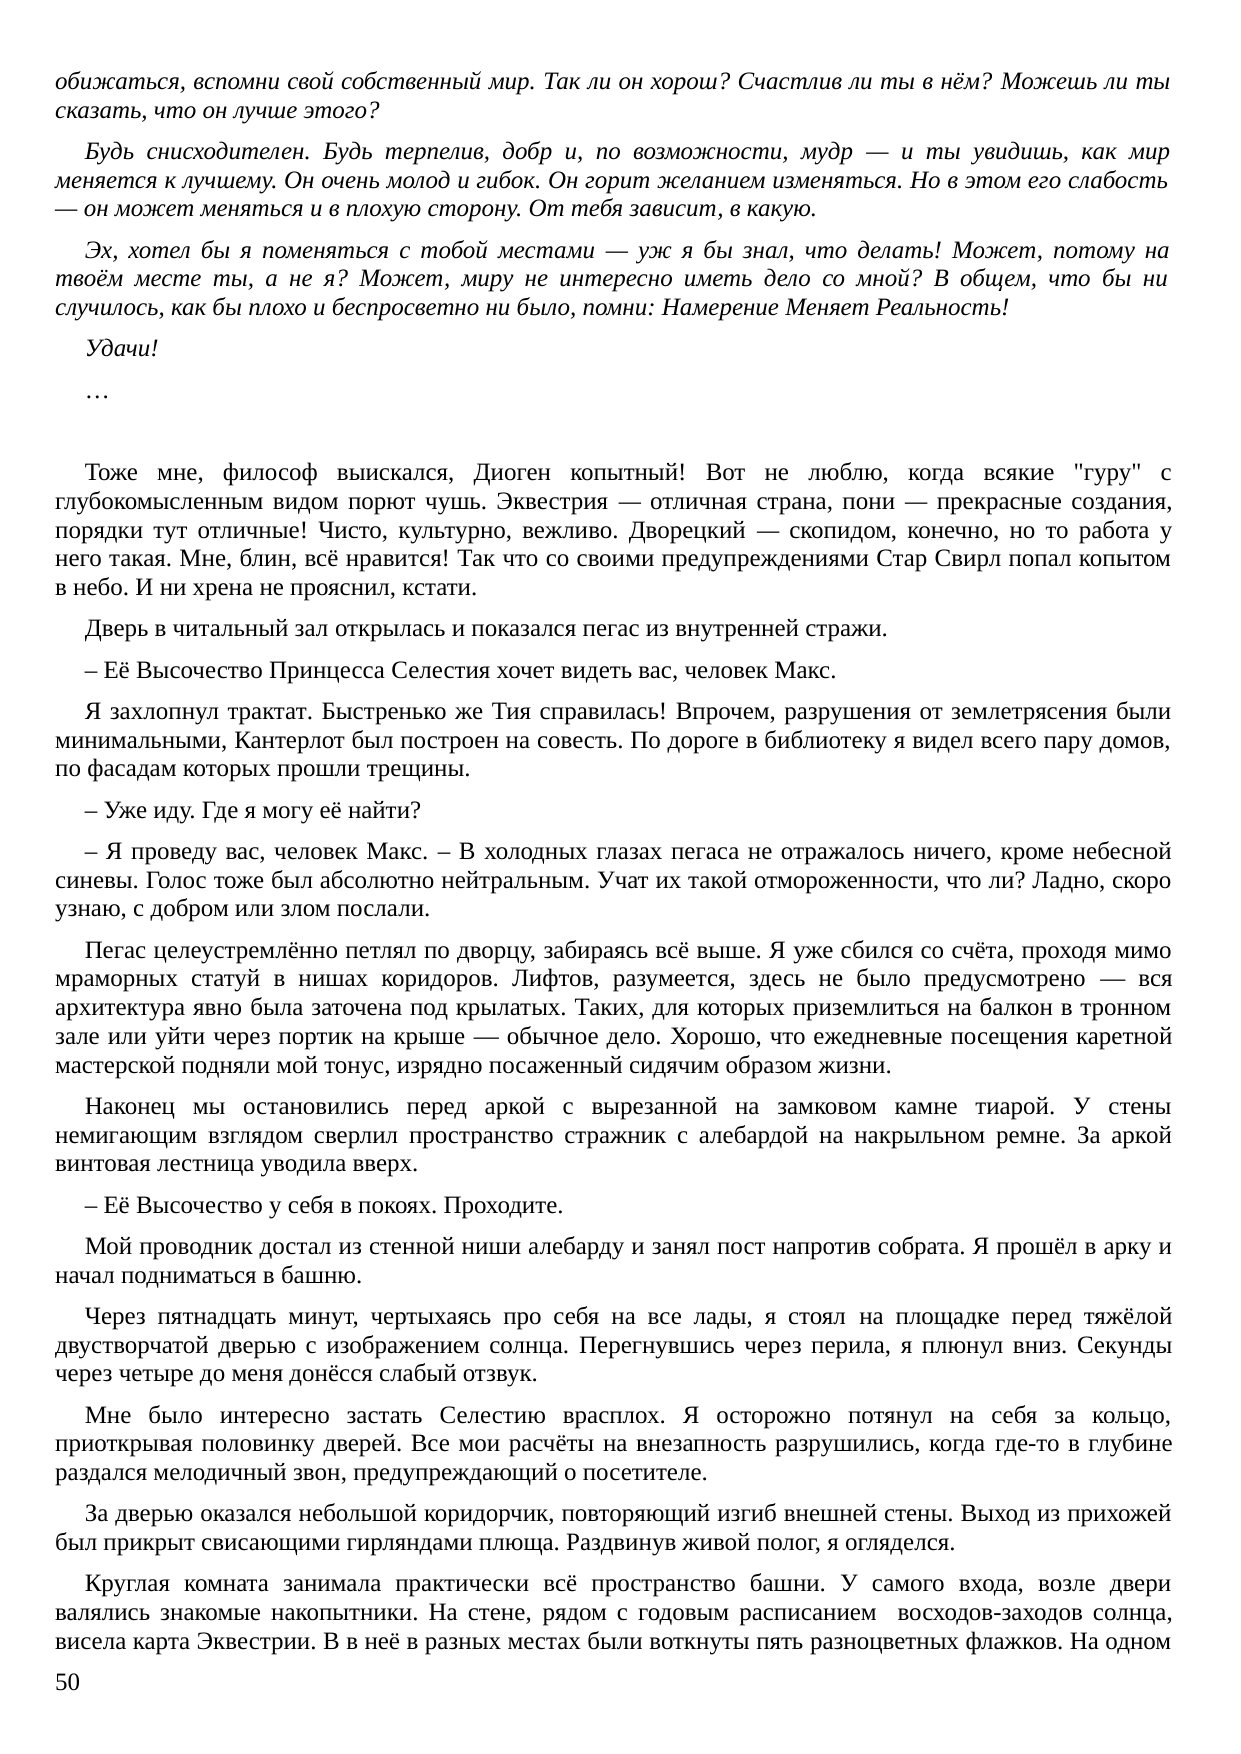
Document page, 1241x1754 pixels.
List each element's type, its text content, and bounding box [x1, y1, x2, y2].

text Мой проводник достал из стенной ниши алебарду и занял пост напротив собрата. Я прошёл в арку и начал подниматься в башню. [55, 1231, 1173, 1288]
text Я захлопнул трактат. Быстренько же Тия справилась! Впрочем, разрушения от землетрясения были минимальными, Кантерлот был построен на совесть. По дороге в библиотеку я видел всего пару домов, по фасадам которых прошли трещины. [55, 696, 1173, 782]
text – Её Высочество Принцесса Селестия хочет видеть вас, человек Макс. [55, 655, 1173, 683]
text За дверью оказался небольшой коридорчик, повторяющий изгиб внешней стены. Выход из прихожей был прикрыт свисающими гирляндами плюща. Раздвинув живой полог, я огляделся. [55, 1498, 1173, 1556]
text Тоже мне, философ выискался, Диоген копытный! Вот не люблю, когда всякие "гуру" с глубокомысленным видом порют чушь. Эквестрия — отличная страна, пони — прекрасные создания, порядки тут отличные! Чисто, культурно, вежливо. Дворецкий — скопидом, конечно, но то работа у него такая. Мне, блин, всё нравится! Так что со своими предупреждениями Стар Свирл попал копытом в небо. И ни хрена не прояснил, кстати. [55, 457, 1173, 601]
text Удачи! [55, 333, 1173, 362]
text – Я проведу вас, человек Макс. – В холодных глазах пегаса не отражалось ничего, кроме небесной синевы. Голос тоже был абсолютно нейтральным. Учат их такой отмороженности, что ли? Ладно, скоро узнаю, с добром или злом послали. [55, 836, 1173, 922]
text … [55, 375, 1173, 403]
text Дверь в читальный зал открылась и показался пегас из внутренней стражи. [55, 613, 1173, 642]
text Наконец мы остановились перед аркой с вырезанной на замковом камне тиарой. У стены немигающим взглядом сверлил пространство стражник с алебардой на накрыльном ремне. За аркой винтовая лестница уводила вверх. [55, 1091, 1173, 1177]
text Пегас целеустремлённо петлял по дворцу, забираясь всё выше. Я уже сбился со счёта, проходя мимо мраморных статуй в нишах коридоров. Лифтов, разумеется, здесь не было предусмотрено — вся архитектура явно была заточена под крылатых. Таких, для которых приземлиться на балкон в тронном зале или уйти через портик на крыше — обычное дело. Хорошо, что ежедневные посещения каретной мастерской подняли мой тонус, изрядно посаженный сидячим образом жизни. [55, 935, 1173, 1078]
text – Её Высочество у себя в покоях. Проходите. [55, 1190, 1173, 1218]
text Мне было интересно застать Селестию врасплох. Я осторожно потянул на себя за кольцо, приоткрывая половинку дверей. Все мои расчёты на внезапность разрушились, когда где-то в глубине раздался мелодичный звон, предупреждающий о посетителе. [55, 1400, 1173, 1486]
text Через пятнадцать минут, чертыхаясь про себя на все лады, я стоял на площадке перед тяжёлой двустворчатой дверью с изображением солнца. Перегнувшись через перила, я плюнул вниз. Секунды через четыре до меня донёсся слабый отзвук. [55, 1301, 1173, 1387]
text – Уже иду. Где я могу её найти? [55, 795, 1173, 823]
text Круглая комната занимала практически всё пространство башни. У самого входа, возле двери валялись знакомые накопытники. На стене, рядом с годовым расписанием восходов-заходов солнца, висела карта Эквестрии. В в неё в разных местах были воткнуты пять разноцветных флажков. На одном [55, 1568, 1173, 1655]
text Будь снисходителен. Будь терпелив, добр и, по возможности, мудр — и ты увидишь, как мир меняется к лучшему. Он очень молод и гибок. Он горит желанием изменяться. Но в этом его слабость — он может меняться и в плохую сторону. От тебя зависит, в какую. [55, 136, 1173, 222]
text обижаться, вспомни свой собственный мир. Так ли он хорош? Счастлив ли ты в нём? Можешь ли ты сказать, что он лучше этого? [55, 66, 1173, 123]
text Эх, хотел бы я поменяться с тобой местами — уж я бы знал, что делать! Может, потому на твоём месте ты, а не я? Может, миру не интересно иметь дело со мной? В общем, что бы ни случилось, как бы плохо и беспросветно ни было, помни: Намерение Меняет Реальность! [55, 235, 1173, 321]
